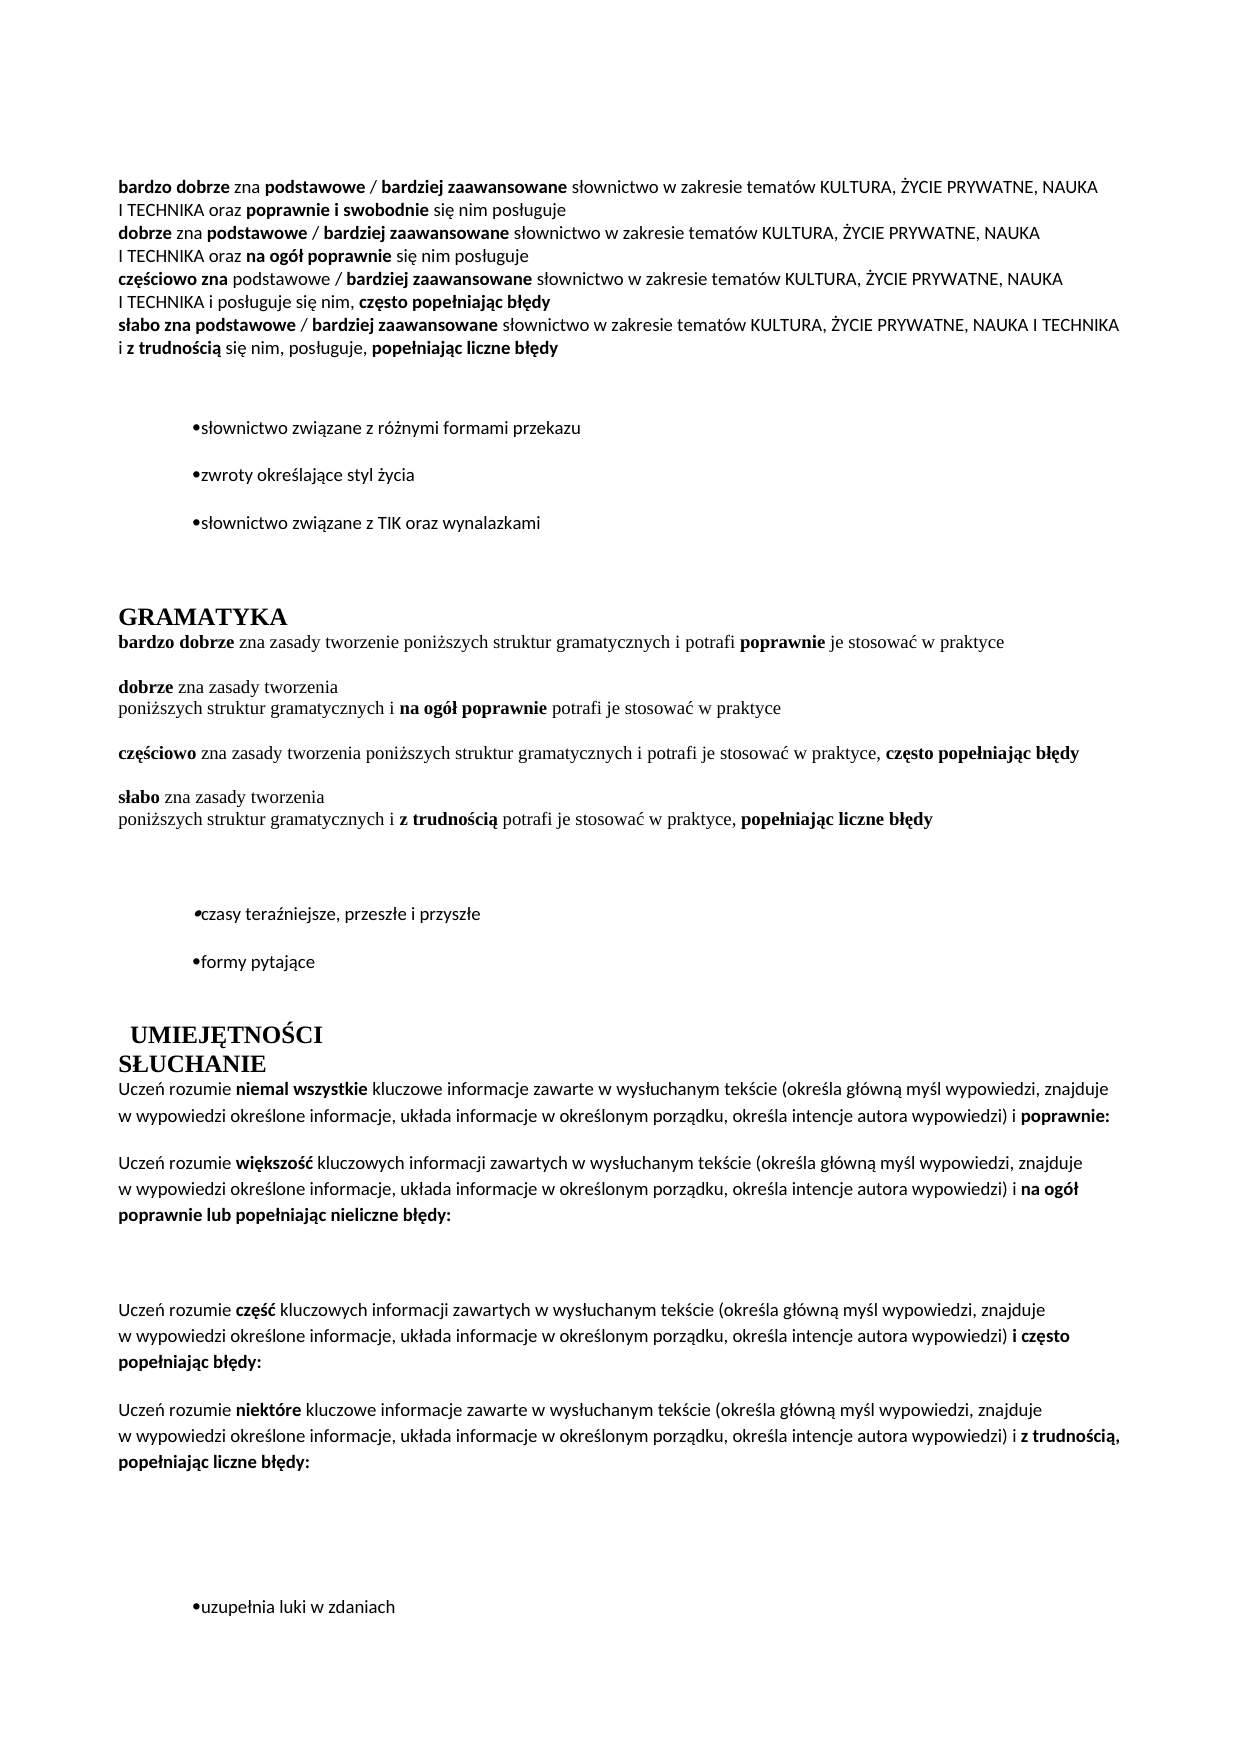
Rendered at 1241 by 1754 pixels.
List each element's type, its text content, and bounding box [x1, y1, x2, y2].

list uzupełnia luki w zdaniach [193, 1595, 1122, 1618]
list formy pytające [193, 950, 1122, 973]
text słabo zna podstawowe / bardziej zaawansowane słownictwo w zakresie tematów KULTURA, ŻYCIE PRYWATNE, NAUKA I TECHNIKA i z trudnością się nim, posługuje, popełniając liczne błędy [118, 313, 1122, 359]
text dobrze zna podstawowe / bardziej zaawansowane słownictwo w zakresie tematów KULTURA, ŻYCIE PRYWATNE, NAUKA I TECHNIKA oraz na ogół poprawnie się nim posługuje [118, 221, 1122, 267]
text częściowo zna podstawowe / bardziej zaawansowane słownictwo w zakresie tematów KULTURA, ŻYCIE PRYWATNE, NAUKA I TECHNIKA i posługuje się nim, często popełniając błędy [118, 267, 1122, 313]
text dobrze zna zasady tworzenia [118, 676, 1122, 697]
text poniższych struktur gramatycznych i na ogół poprawnie potrafi je stosować w praktyce [118, 697, 1122, 719]
text częściowo zna zasady tworzenia poniższych struktur gramatycznych i potrafi je stosować w praktyce, często popełniając błędy [118, 742, 1122, 763]
list Uczeń rozumie niektóre kluczowe informacje zawarte w wysłuchanym tekście (określa główną myśl wypowiedzi, znajduje w wypowiedzi określone informacje, układa informacje w określonym porządku, określa intencje autora wypowiedzi) i z trudnością, popełniając liczne błędy: [118, 1398, 1122, 1473]
list zwroty określające styl życia [193, 464, 1122, 487]
text SŁUCHANIE [118, 1049, 1122, 1077]
text bardzo dobrze zna zasady tworzenie poniższych struktur gramatycznych i potrafi poprawnie je stosować w praktyce [118, 631, 1122, 653]
text słabo zna zasady tworzenia [118, 786, 1122, 808]
list czasy teraźniejsze, przeszłe i przyszłe [193, 903, 1122, 926]
text bardzo dobrze zna podstawowe / bardziej zaawansowane słownictwo w zakresie tematów KULTURA, ŻYCIE PRYWATNE, NAUKA I TECHNIKA oraz poprawnie i swobodnie się nim posługuje [118, 176, 1122, 221]
text UMIEJĘTNOŚCI [130, 1020, 1110, 1049]
text GRAMATYKA [118, 602, 1122, 631]
list Uczeń rozumie część kluczowych informacji zawartych w wysłuchanym tekście (określa główną myśl wypowiedzi, znajduje w wypowiedzi określone informacje, układa informacje w określonym porządku, określa intencje autora wypowiedzi) i często popełniając błędy: [118, 1298, 1122, 1374]
list słownictwo związane z różnymi formami przekazu [193, 416, 1122, 439]
text poniższych struktur gramatycznych i z trudnością potrafi je stosować w praktyce, popełniając liczne błędy [118, 808, 1122, 829]
list słownictwo związane z TIK oraz wynalazkami [193, 511, 1122, 534]
list Uczeń rozumie większość kluczowych informacji zawartych w wysłuchanym tekście (określa główną myśl wypowiedzi, znajduje w wypowiedzi określone informacje, układa informacje w określonym porządku, określa intencje autora wypowiedzi) i na ogół poprawnie lub popełniając nieliczne błędy: [118, 1151, 1122, 1227]
list Uczeń rozumie niemal wszystkie kluczowe informacje zawarte w wysłuchanym tekście (określa główną myśl wypowiedzi, znajduje w wypowiedzi określone informacje, układa informacje w określonym porządku, określa intencje autora wypowiedzi) i poprawnie: [118, 1077, 1122, 1127]
